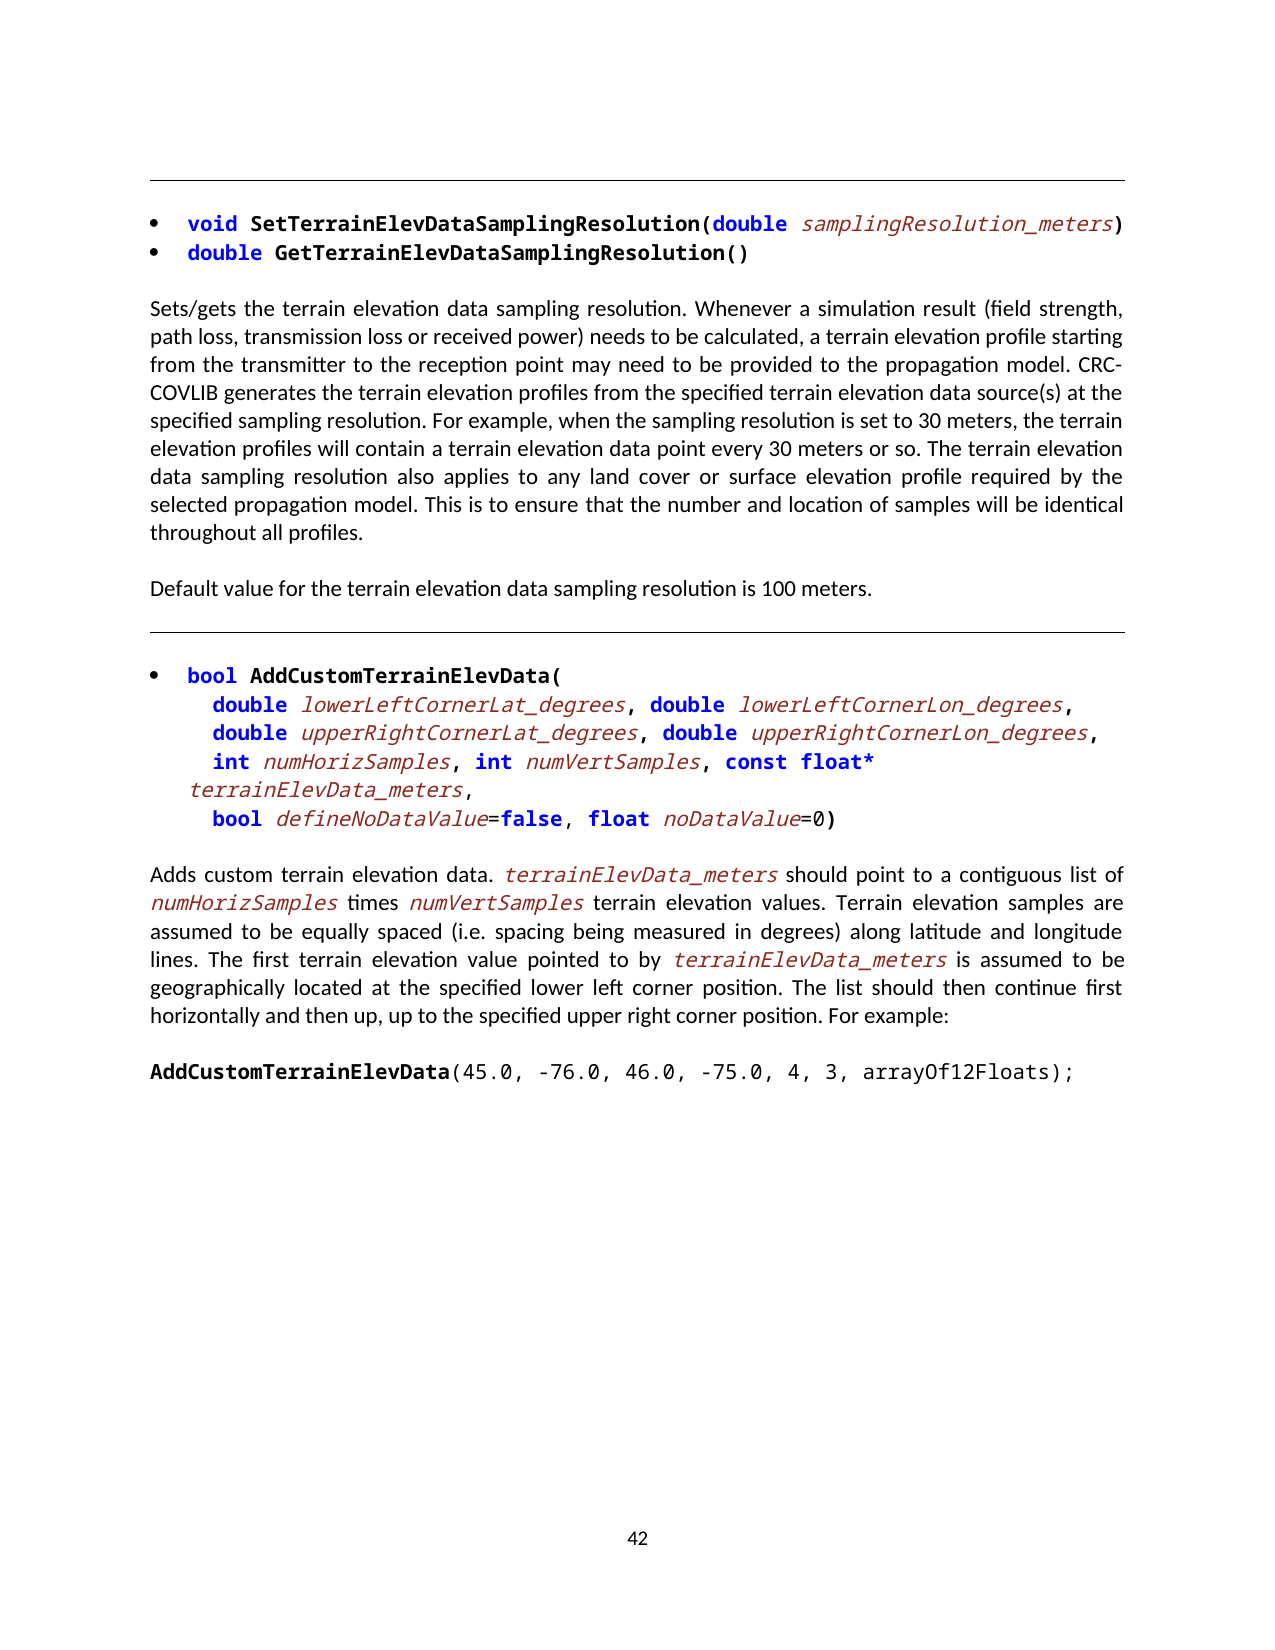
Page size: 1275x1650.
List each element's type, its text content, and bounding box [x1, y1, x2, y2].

text Default value for the terrain elevation data sampling resolution is 100 meters. [150, 574, 1125, 602]
list bool AddCustomTerrainElevData( double lowerLeftCornerLat_degrees, double lowerLeftCornerLon_degrees, double upperRightCornerLat_degrees, double upperRightCornerLon_degrees, int numHorizSamples, int numVertSamples, const float* terrainElevData_meters, bool defineNoDataValue=false, float noDataValue=0) [150, 661, 1125, 832]
list double GetTerrainElevDataSamplingResolution() [150, 238, 1125, 266]
text Adds custom terrain elevation data. terrainElevData_meters should point to a contiguous list of numHorizSamples times numVertSamples terrain elevation values. Terrain elevation samples are assumed to be equally spaced (i.e. spacing being measured in degrees) along latitude and longitude lines. The first terrain elevation value pointed to by terrainElevData_meters is assumed to be geographically located at the specified lower left corner position. The list should then continue first horizontally and then up, up to the specified upper right corner position. For example: [150, 860, 1125, 1029]
text Sets/gets the terrain elevation data sampling resolution. Whenever a simulation result (field strength, path loss, transmission loss or received power) needs to be calculated, a terrain elevation profile starting from the transmitter to the reception point may need to be provided to the propagation model. CRC-COVLIB generates the terrain elevation profiles from the specified terrain elevation data source(s) at the specified sampling resolution. For example, when the sampling resolution is set to 30 meters, the terrain elevation profiles will contain a terrain elevation data point every 30 meters or so. The terrain elevation data sampling resolution also applies to any land cover or surface elevation profile required by the selected propagation model. This is to ensure that the number and location of samples will be identical throughout all profiles. [150, 294, 1125, 546]
list void SetTerrainElevDataSamplingResolution(double samplingResolution_meters) [150, 209, 1125, 238]
text AddCustomTerrainElevData(45.0, -76.0, 46.0, -75.0, 4, 3, arrayOf12Floats); [150, 1057, 1125, 1086]
